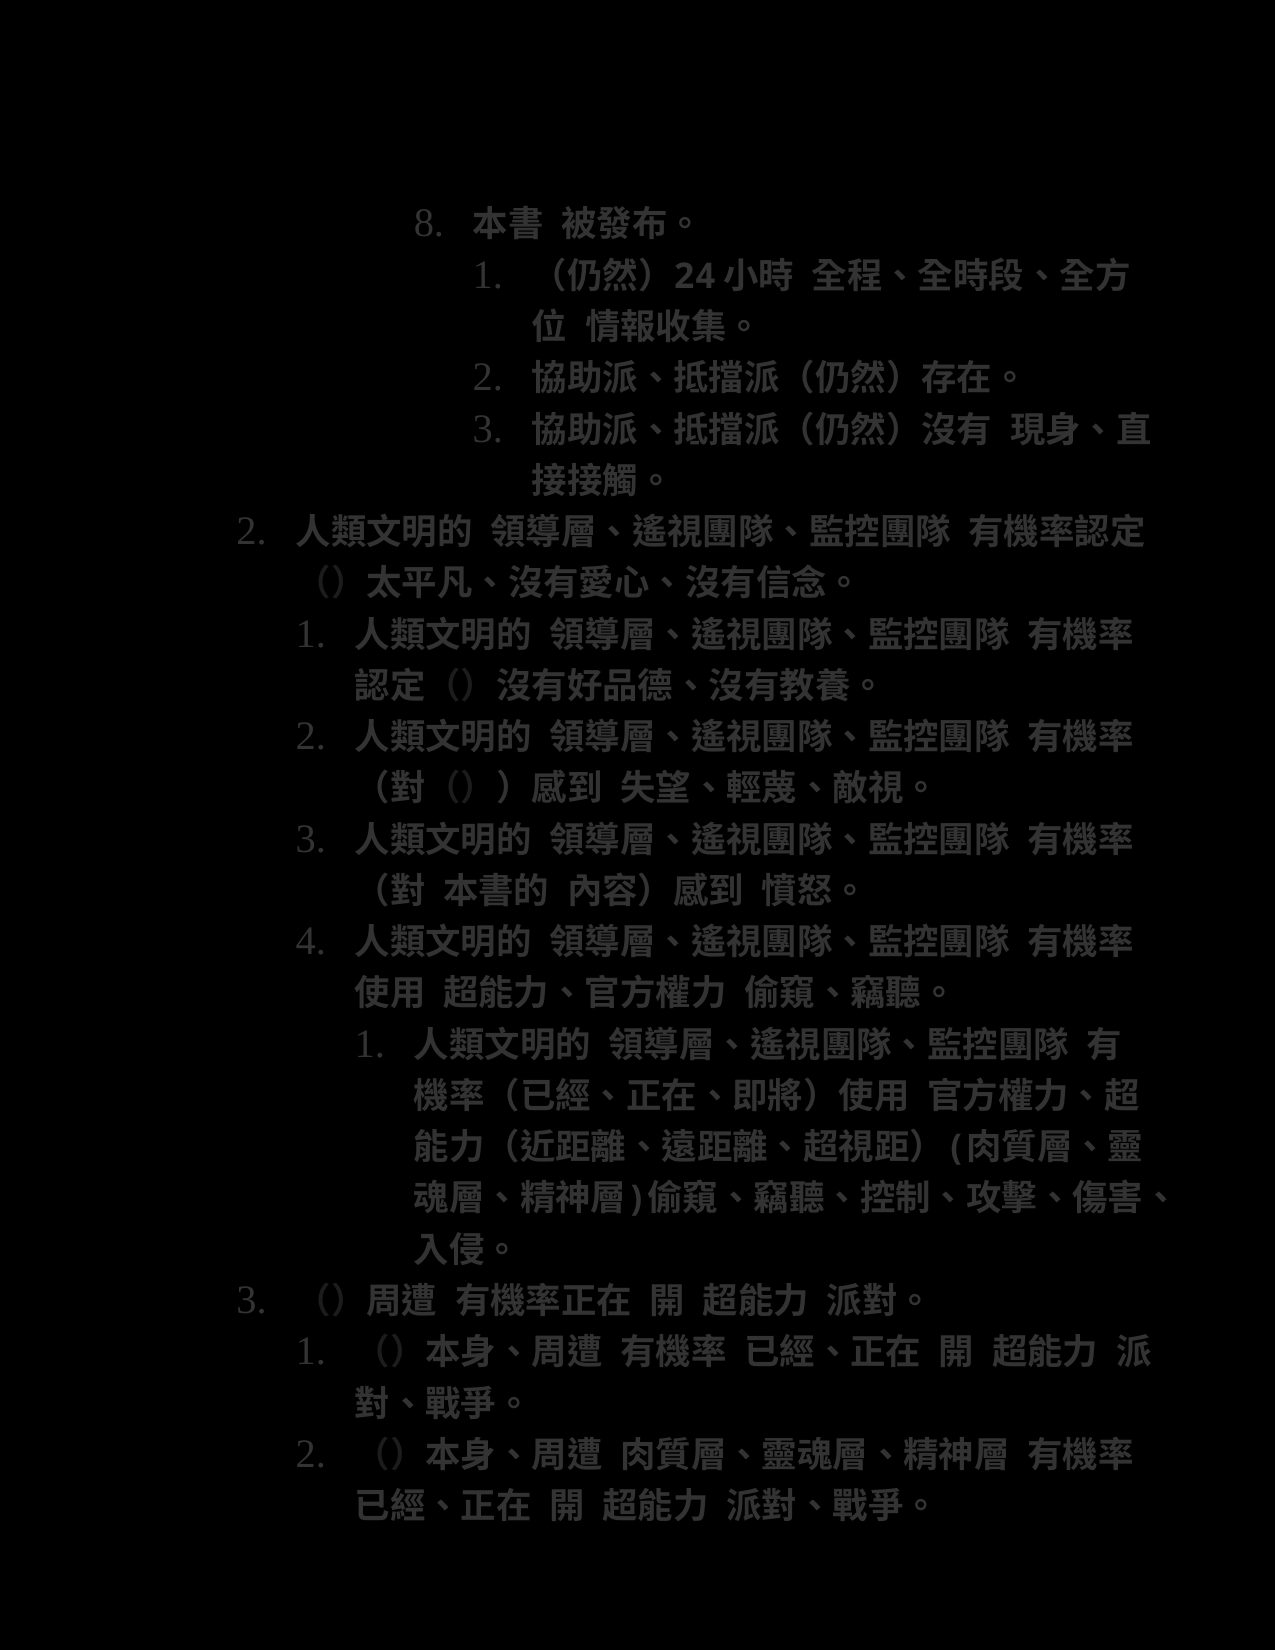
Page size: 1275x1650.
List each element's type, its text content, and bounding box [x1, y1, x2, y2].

list 人類文明的 領導層、遙視團隊、監控團隊 有機率使用 超能力、官方權力 偷窺、竊聽。 [295, 913, 1157, 1016]
list （）本身、周遭 肉質層、靈魂層、精神層 有機率 已經、正在 開 超能力 派對、戰爭。 [295, 1426, 1157, 1529]
list 人類文明的 領導層、遙視團隊、監控團隊 有機率（已經、正在、即將）使用 官方權力、超能力（近距離、遠距離、超視距）(肉質層、靈魂層、精神層)偷窺、竊聽、控制、攻擊、傷害、入侵。 [354, 1016, 1157, 1272]
list （）本身、周遭 有機率 已經、正在 開 超能力 派對、戰爭。 [295, 1324, 1157, 1426]
list （仍然）24小時 全程、全時段、全方位 情報收集。 [472, 247, 1157, 350]
list 人類文明的 領導層、遙視團隊、監控團隊 有機率認定（）沒有好品德、沒有教養。 [295, 606, 1157, 708]
list （）周遭 有機率正在 開 超能力 派對。 [236, 1272, 1157, 1324]
list 協助派、抵擋派（仍然）存在。 [472, 350, 1157, 401]
list 人類文明的 領導層、遙視團隊、監控團隊 有機率（對 本書的 內容）感到 憤怒。 [295, 811, 1157, 913]
list 人類文明的 領導層、遙視團隊、監控團隊 有機率認定（）太平凡、沒有愛心、沒有信念。 [236, 503, 1157, 606]
list 協助派、抵擋派（仍然）沒有 現身、直接接觸。 [472, 401, 1157, 503]
list 本書 被發布。 [413, 196, 1157, 247]
list 人類文明的 領導層、遙視團隊、監控團隊 有機率（對（））感到 失望、輕蔑、敵視。 [295, 708, 1157, 811]
